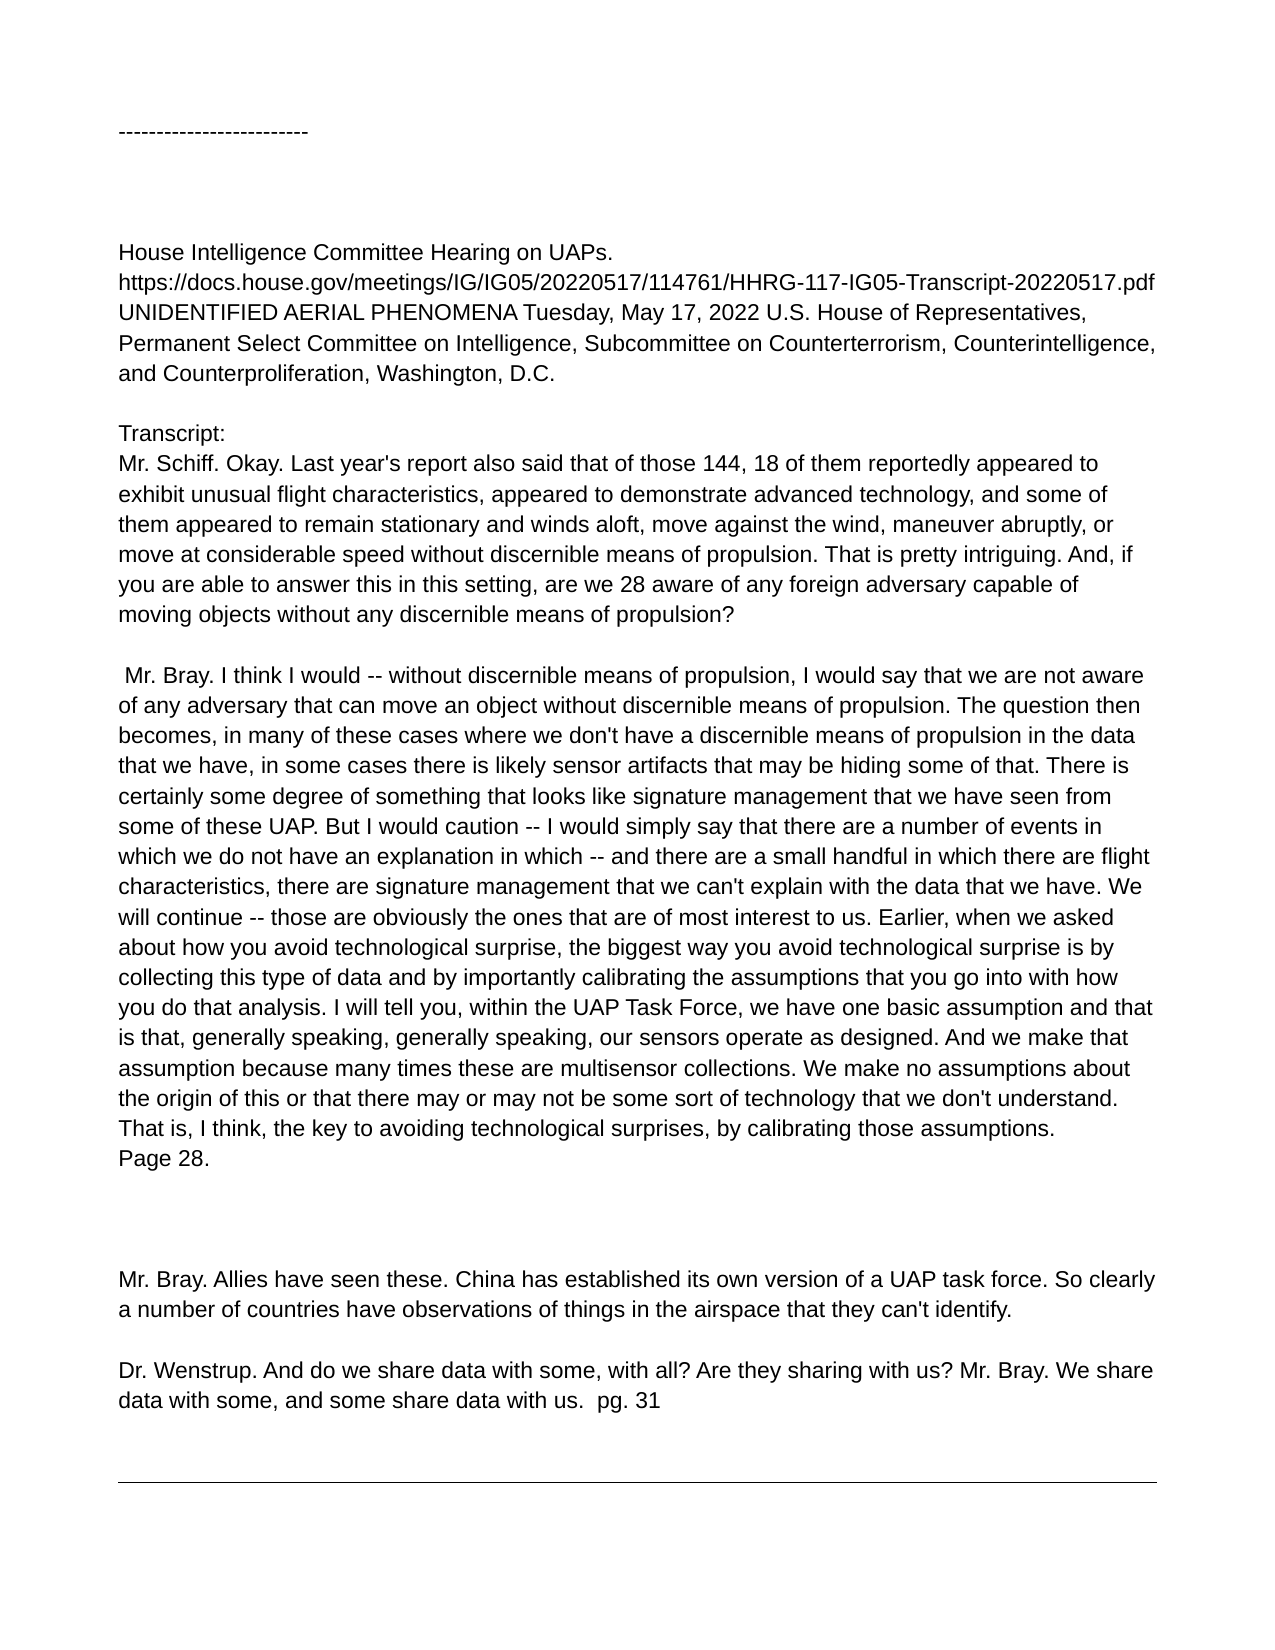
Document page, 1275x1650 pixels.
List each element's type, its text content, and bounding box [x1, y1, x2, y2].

text Page 28. [118, 1145, 1157, 1172]
text ------------------------- [118, 118, 1157, 144]
text https://docs.house.gov/meetings/IG/IG05/20220517/114761/HHRG-117-IG05-Transcript-20220517.pdf [118, 269, 1157, 296]
text Transcript: [118, 420, 1157, 447]
text Mr. Schiff. Okay. Last year's report also said that of those 144, 18 of them reportedly appeared to exhibit unusual flight characteristics, appeared to demonstrate advanced technology, and some of them appeared to remain stationary and winds aloft, move against the wind, maneuver abruptly, or move at considerable speed without discernible means of propulsion. That is pretty intriguing. And, if you are able to answer this in this setting, are we 28 aware of any foreign adversary capable of moving objects without any discernible means of propulsion? [118, 450, 1157, 628]
text Dr. Wenstrup. And do we share data with some, with all? Are they sharing with us? Mr. Bray. We share data with some, and some share data with us. pg. 31 [118, 1357, 1157, 1413]
text House Intelligence Committee Hearing on UAPs. [118, 239, 1157, 265]
text Mr. Bray. Allies have seen these. China has established its own version of a UAP task force. So clearly a number of countries have observations of things in the airspace that they can't identify. [118, 1266, 1157, 1323]
text Mr. Bray. I think I would -- without discernible means of propulsion, I would say that we are not aware of any adversary that can move an object without discernible means of propulsion. The question then becomes, in many of these cases where we don't have a discernible means of propulsion in the data that we have, in some cases there is likely sensor artifacts that may be hiding some of that. There is certainly some degree of something that looks like signature management that we have seen from some of these UAP. But I would caution -- I would simply say that there are a number of events in which we do not have an explanation in which -- and there are a small handful in which there are flight characteristics, there are signature management that we can't explain with the data that we have. We will continue -- those are obviously the ones that are of most interest to us. Earlier, when we asked about how you avoid technological surprise, the biggest way you avoid technological surprise is by collecting this type of data and by importantly calibrating the assumptions that you go into with how you do that analysis. I will tell you, within the UAP Task Force, we have one basic assumption and that is that, generally speaking, generally speaking, our sensors operate as designed. And we make that assumption because many times these are multisensor collections. We make no assumptions about the origin of this or that there may or may not be some sort of technology that we don't understand. That is, I think, the key to avoiding technological surprises, by calibrating those assumptions. [118, 662, 1157, 1141]
text UNIDENTIFIED AERIAL PHENOMENA Tuesday, May 17, 2022 U.S. House of Representatives, Permanent Select Committee on Intelligence, Subcommittee on Counterterrorism, Counterintelligence, and Counterproliferation, Washington, D.C. [118, 299, 1157, 386]
